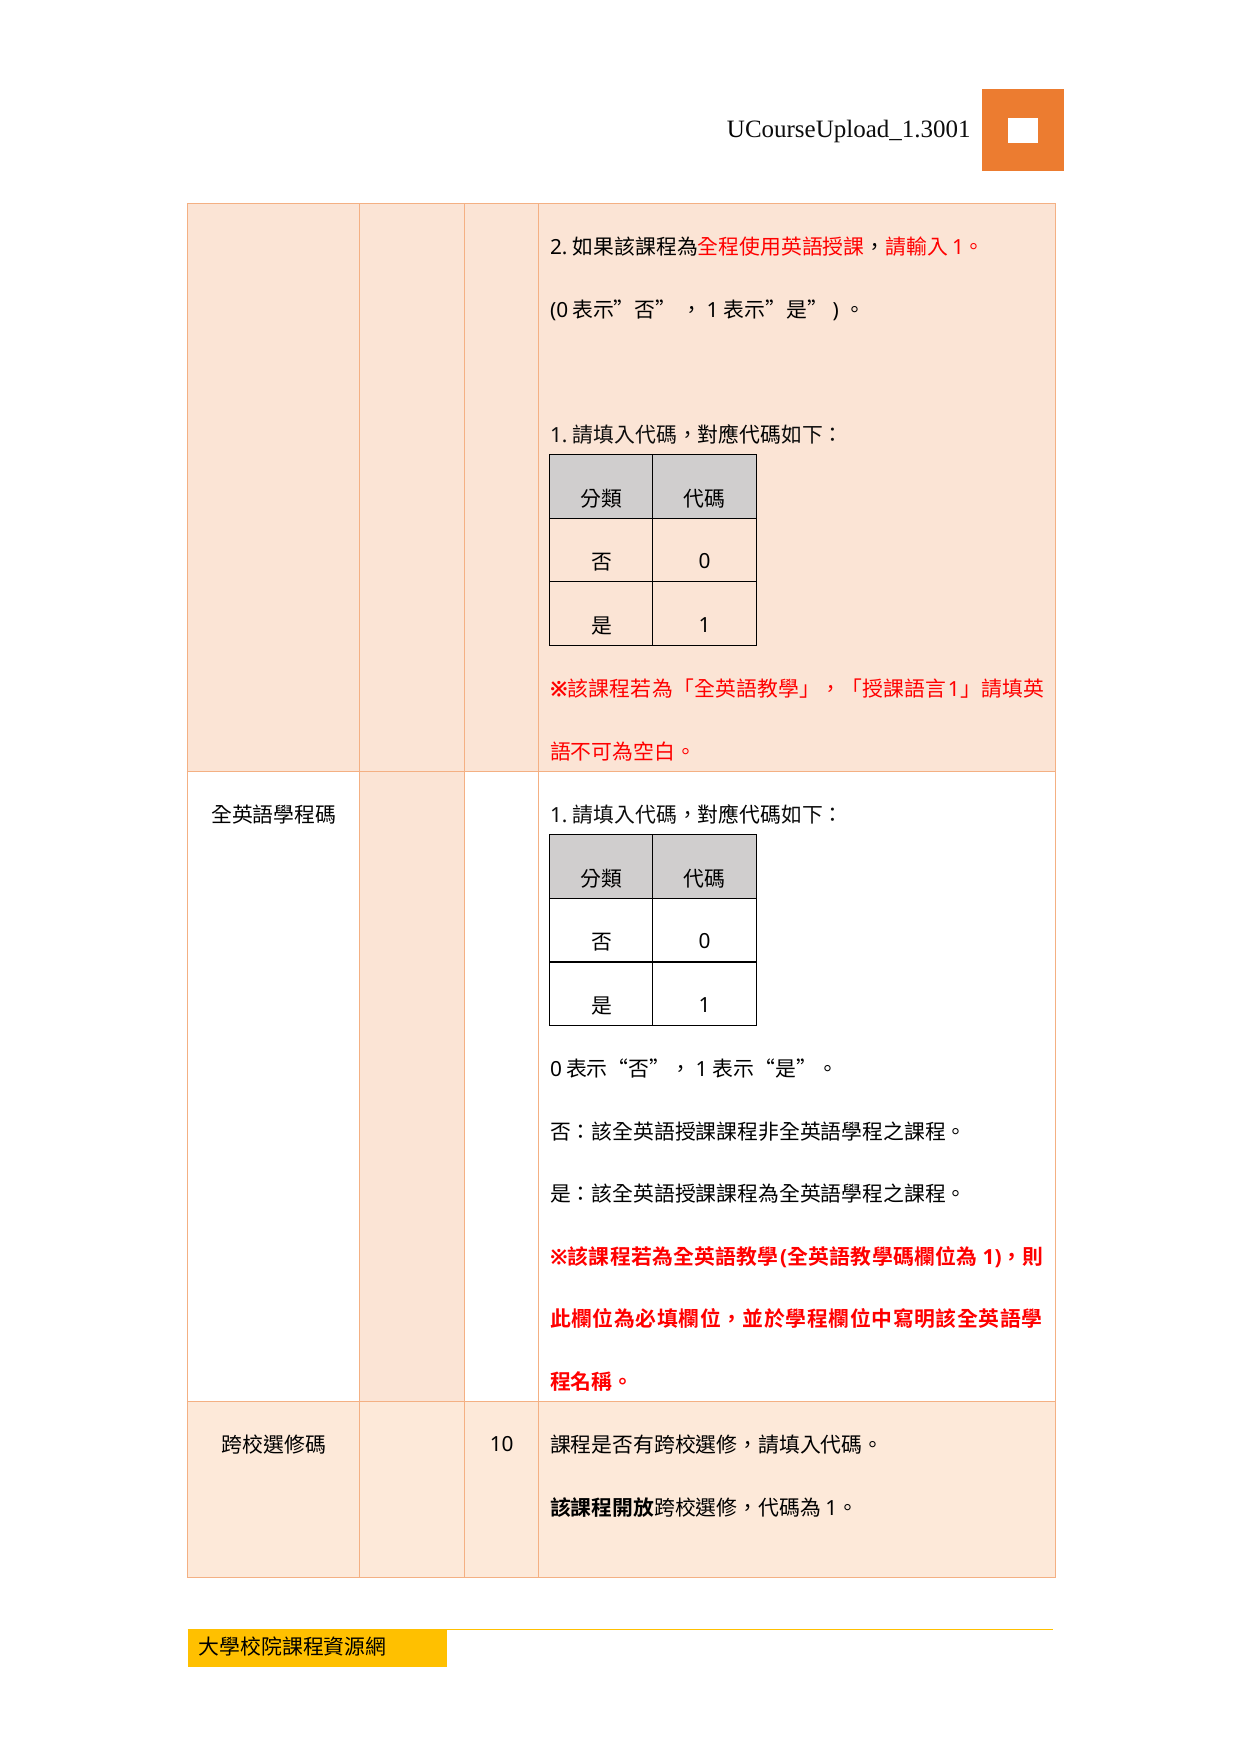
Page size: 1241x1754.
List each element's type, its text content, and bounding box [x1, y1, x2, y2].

table_cell [360, 204, 464, 771]
table_cell 10 [465, 1402, 538, 1577]
table_header 分類 [550, 835, 652, 898]
table_cell [465, 204, 538, 771]
table_cell 課程是否有跨校選修，請填入代碼。 該課程開放跨校選修，代碼為 1。 [539, 1402, 1055, 1577]
table_cell [360, 1402, 464, 1577]
table_cell [360, 772, 464, 1401]
table_cell 1 [653, 582, 756, 645]
table_cell 全英語學程碼 [188, 772, 359, 1401]
table_cell [188, 204, 359, 771]
table_cell 1 [653, 963, 756, 1025]
table_cell 1. 請填入代碼，對應代碼如下： 0表示“否”， 1 表示“是”。 否：該全英語授課課程非全英語學程之課程。 是：該全英語授課課程為全英語學程之課程。 ※該課程若為全英語教學(全英語教學碼欄位為1)，則此欄位為必填欄位，並於學程欄位中寫明該全英語學程名稱。 [539, 772, 1055, 1401]
table_cell 是 [550, 582, 652, 645]
table_cell 2. 如果該課程為全程使用英語授課，請輸入1。 (0表示”否” ， 1 表示”是” ) 。 1. 請填入代碼，對應代碼如下： ※該課程若為「全英語教學」，「授課語言1」請填英語不可為空白。 [539, 204, 1055, 771]
table_cell 0 [653, 519, 756, 581]
table_cell 否 [550, 519, 652, 581]
table_header 代碼 [653, 835, 756, 898]
table_cell 0 [653, 899, 756, 961]
table_cell 否 [550, 899, 652, 961]
table_cell [465, 772, 538, 1401]
table_header 分類 [550, 455, 652, 518]
table_cell 跨校選修碼 [188, 1402, 359, 1577]
table_header 代碼 [653, 455, 756, 518]
table_cell 是 [550, 963, 652, 1025]
